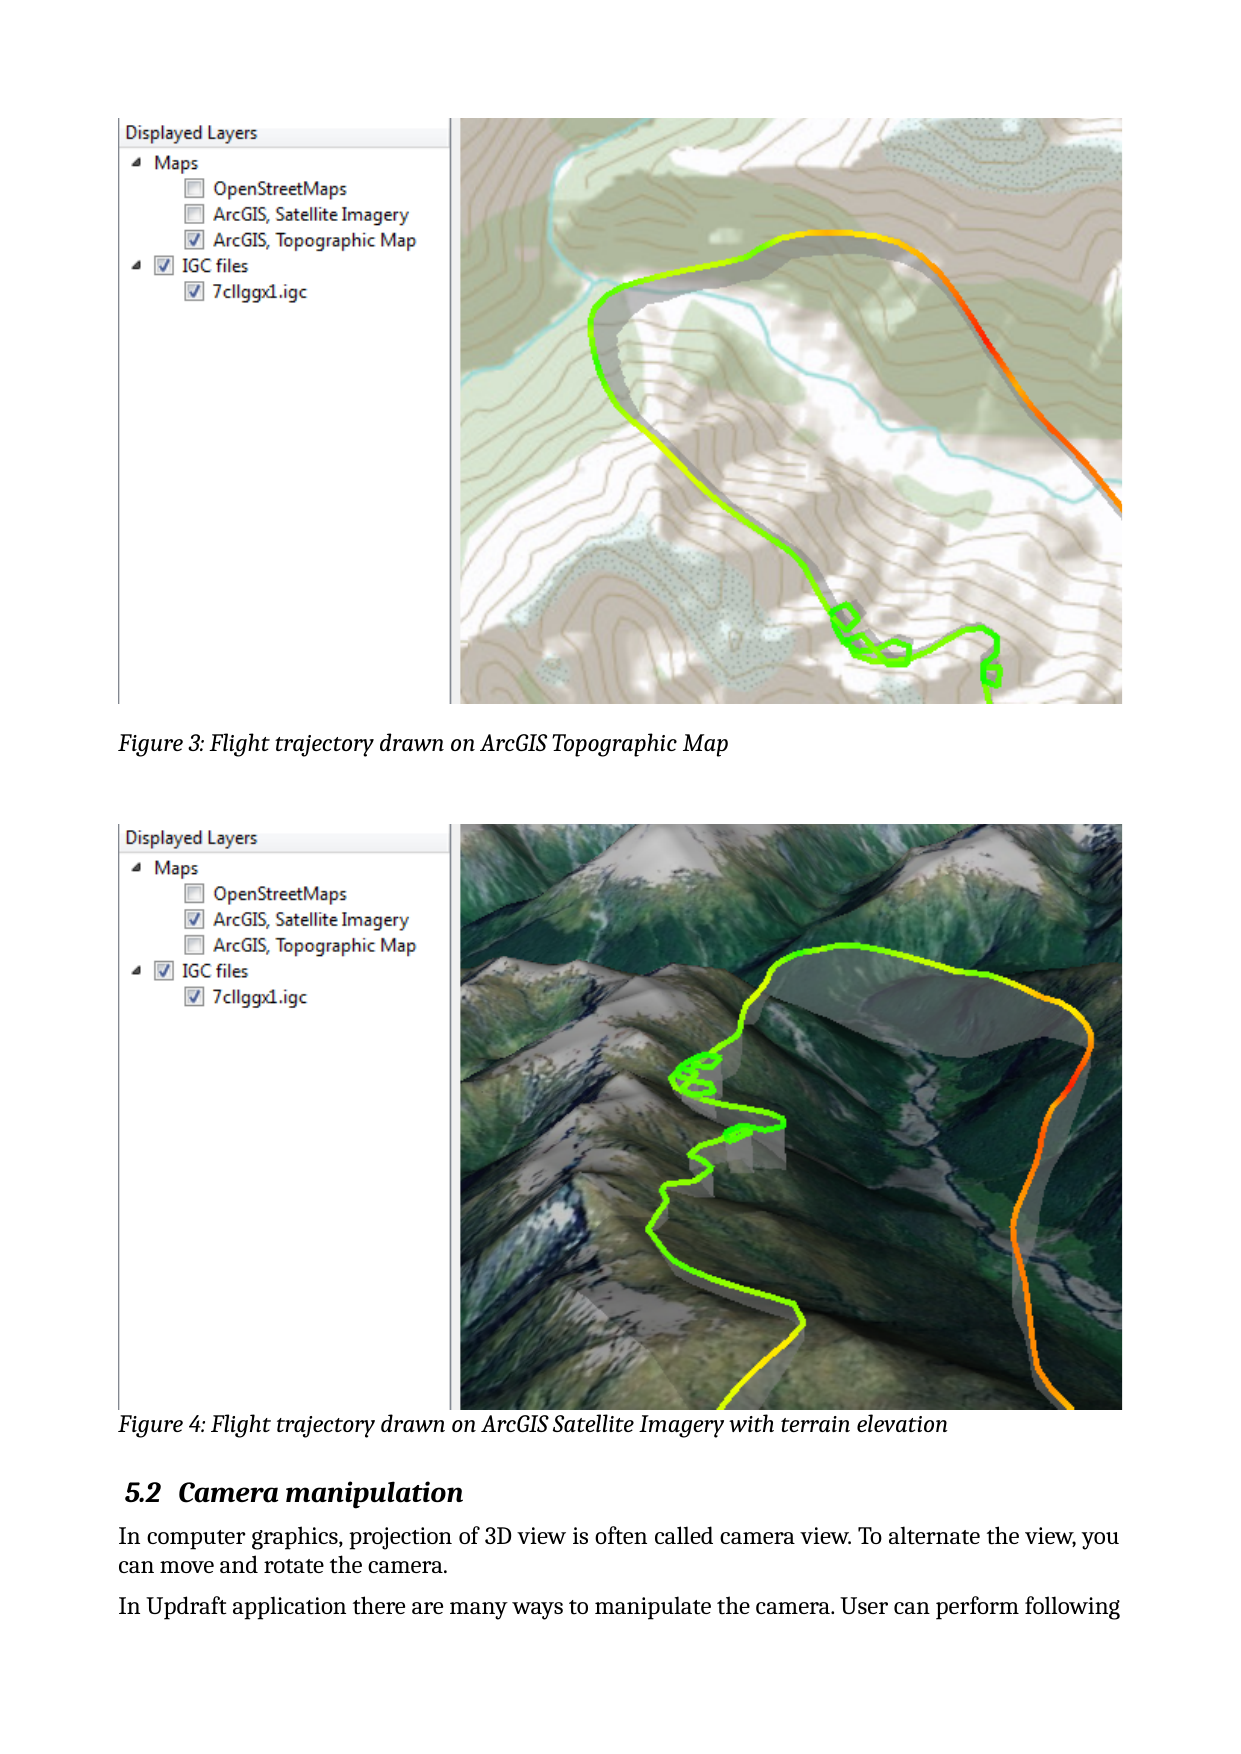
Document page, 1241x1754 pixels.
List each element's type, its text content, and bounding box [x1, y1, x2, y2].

text Figure 4: Flight trajectory drawn on ArcGIS Satellite Imagery with terrain elevation [118, 1410, 1122, 1439]
text In computer graphics, projection of 3D view is often called camera view. To alternate the view, you can move and rotate the camera. [118, 1522, 1122, 1580]
subtitle Camera manipulation [118, 1476, 1122, 1510]
text Figure 3: Flight trajectory drawn on ArcGIS Topographic Map [118, 729, 1122, 758]
picture [118, 824, 1123, 1410]
picture [118, 118, 1123, 704]
text In Updraft application there are many ways to manipulate the camera. User can perform following [118, 1592, 1122, 1621]
